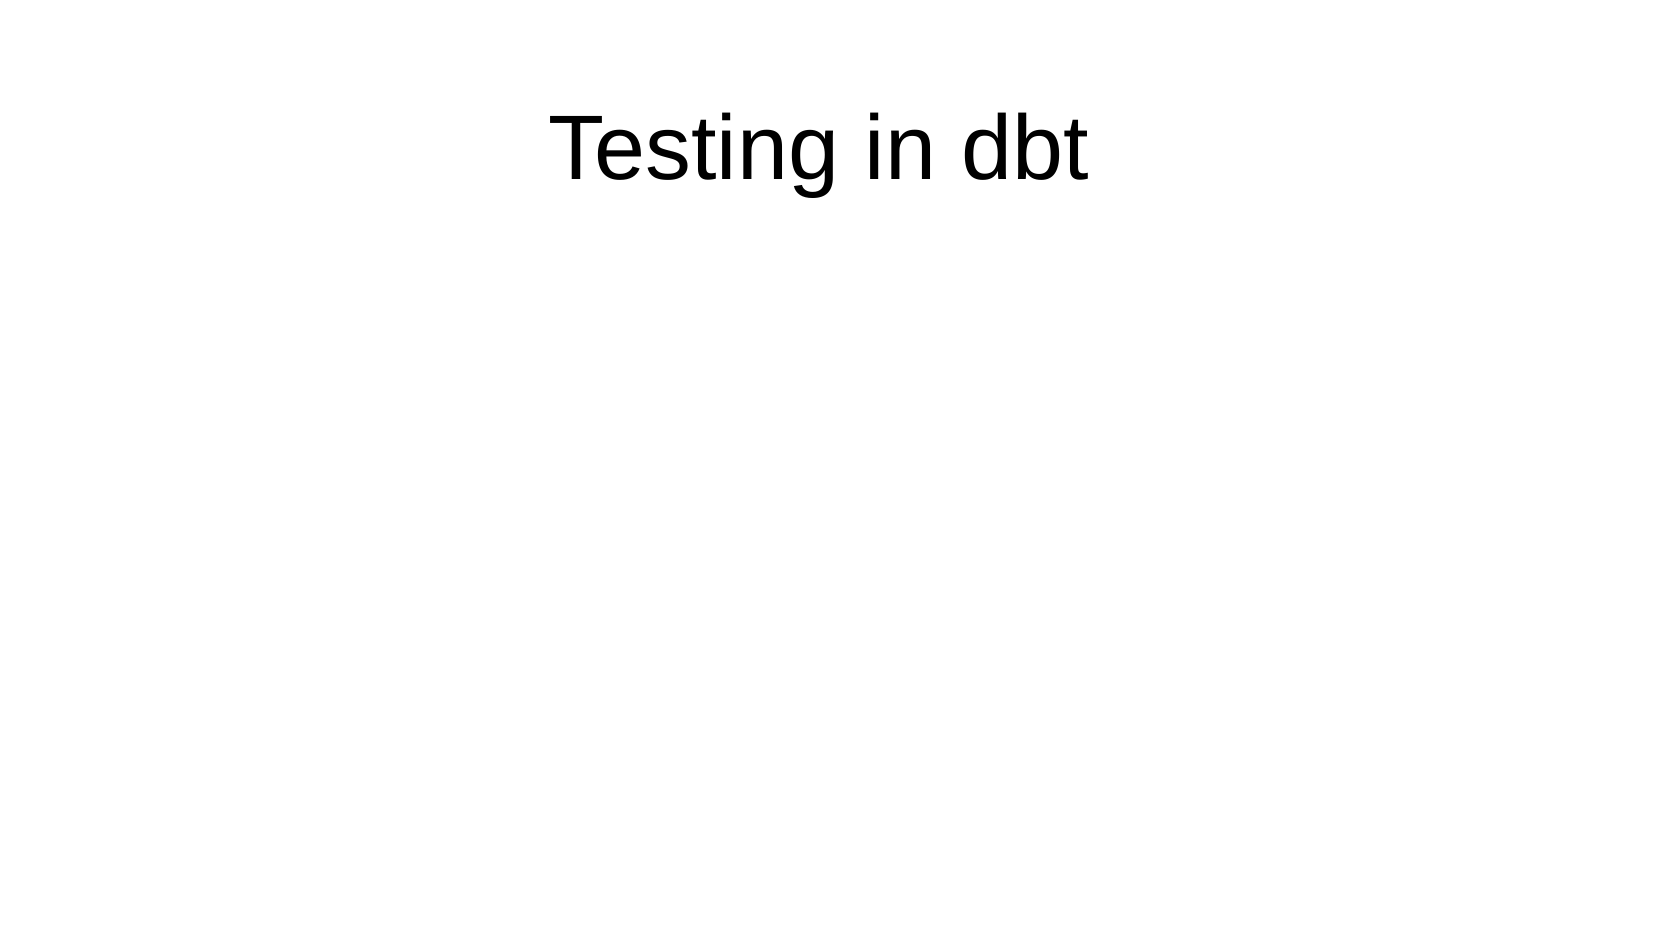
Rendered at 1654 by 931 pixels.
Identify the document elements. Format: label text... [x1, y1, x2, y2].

title Testing in dbt [75, 69, 1564, 226]
